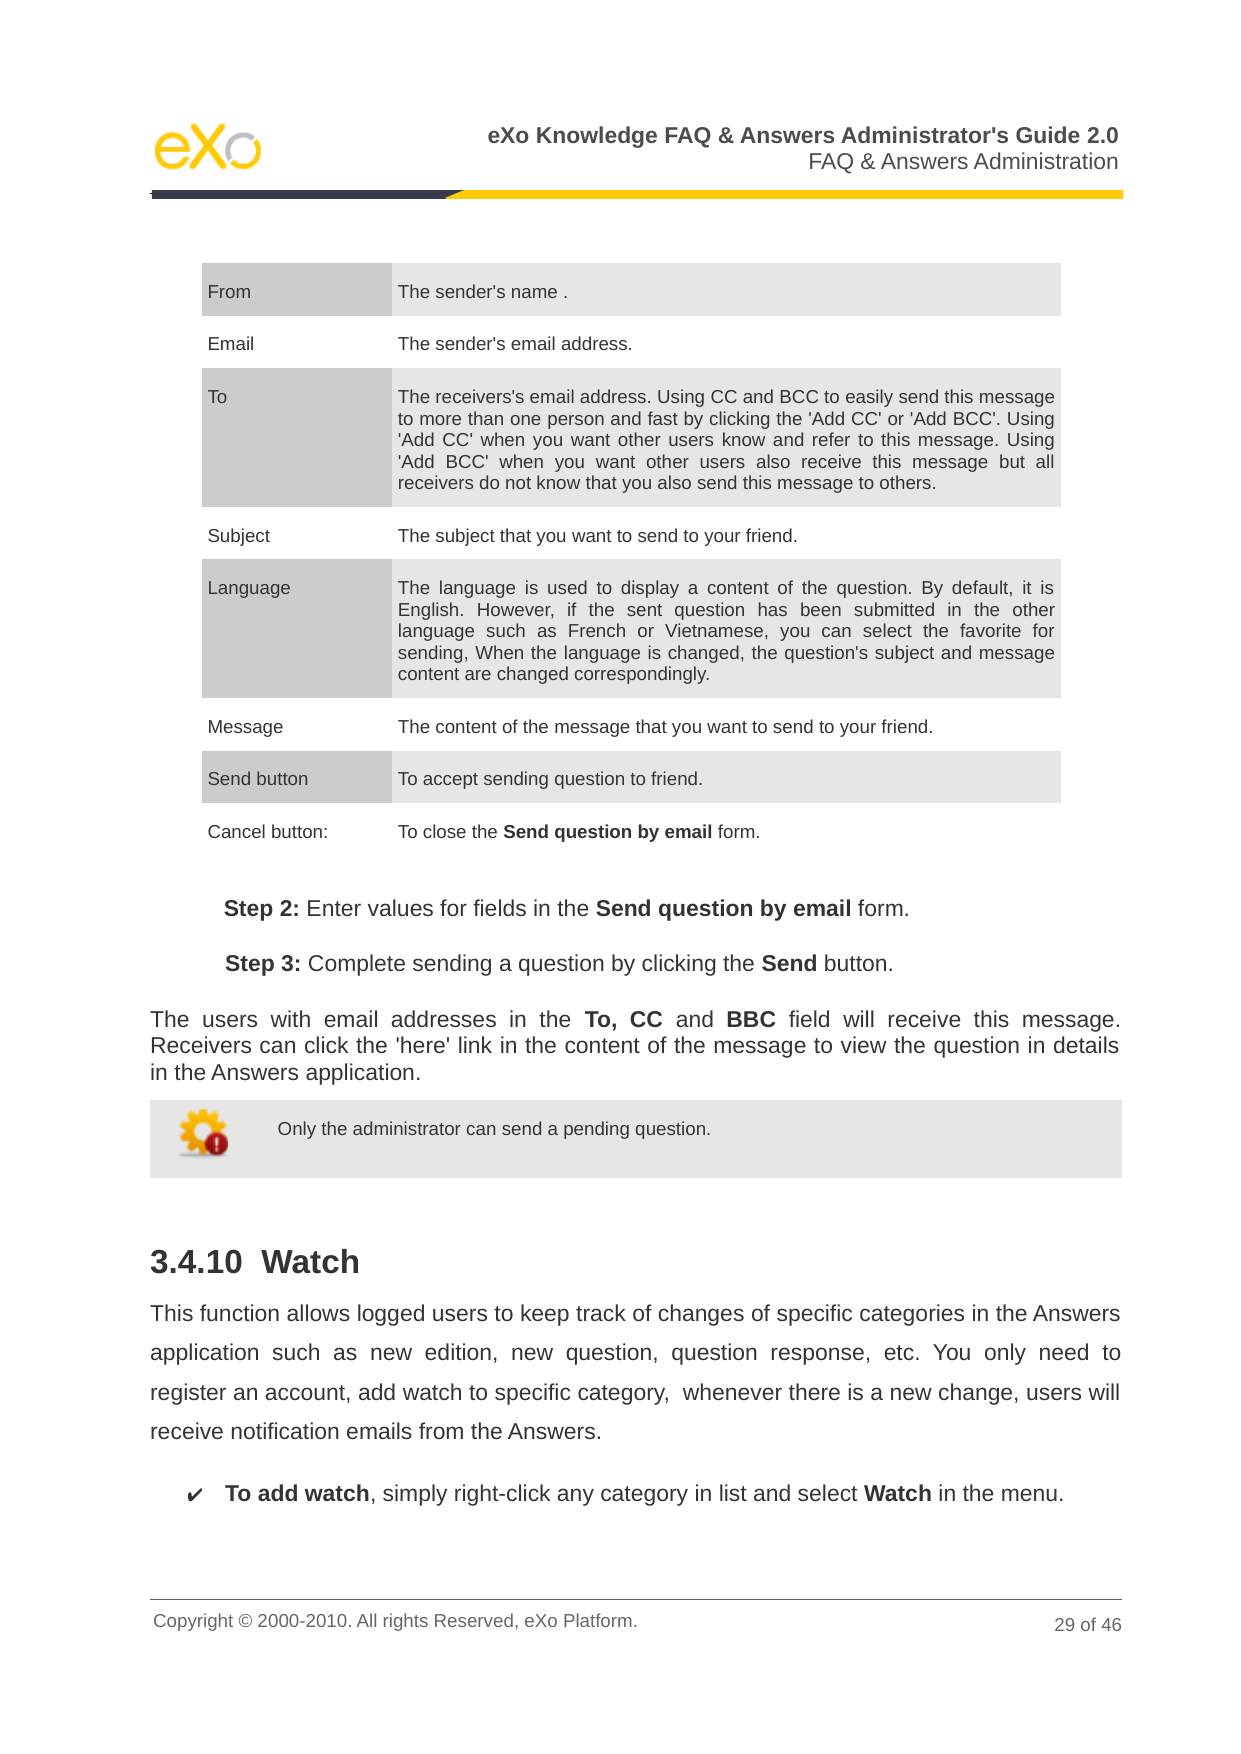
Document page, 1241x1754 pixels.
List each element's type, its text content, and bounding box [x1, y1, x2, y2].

table_cell Subject [202, 507, 392, 559]
picture [151, 190, 1124, 199]
table_cell Message [202, 698, 392, 751]
table_cell Language [202, 559, 392, 698]
table_cell The content of the message that you want to send to your friend. [392, 698, 1061, 751]
table_header [150, 1100, 272, 1178]
table_header From [202, 263, 392, 316]
list To add watch, simply right-click any category in list and select Watch in the menu. [187, 1480, 1122, 1507]
text Step 2: Enter values for fields in the Send question by email form. [150, 895, 1122, 921]
subtitle Watch [150, 1242, 1122, 1280]
text The users with email addresses in the To, CC and BBC field will receive this message. Receivers can click the 'here' link in the content of the message to view the question in details in the Answers application. [150, 1006, 1122, 1085]
table_header The sender's name . [392, 263, 1061, 316]
table_cell Send button [202, 751, 392, 803]
table_cell Email [202, 316, 392, 368]
picture [178, 1109, 228, 1159]
text This function allows logged users to keep track of changes of specific categories in the Answers application such as new edition, new question, question response, etc. You only need to register an account, add watch to specific category, whenever there is a new change, users will receive notification emails from the Answers. [150, 1300, 1122, 1444]
table_cell Cancel button: [202, 803, 392, 856]
table_cell To [202, 368, 392, 507]
table_header Only the administrator can send a pending question. [272, 1100, 1122, 1178]
list Step 3: Complete sending a question by clicking the Send button. [187, 949, 1122, 976]
table_cell The sender's email address. [392, 316, 1061, 368]
table_cell The subject that you want to send to your friend. [392, 507, 1061, 559]
table_cell To accept sending question to friend. [392, 751, 1061, 803]
table_cell To close the Send question by email form. [392, 803, 1061, 856]
table_cell The receivers's email address. Using CC and BCC to easily send this message to more than one person and fast by clicking the 'Add CC' or 'Add BCC'. Using 'Add CC' when you want other users know and refer to this message. Using 'Add BCC' when you want other users also receive this message but all receivers do not know that you also send this message to others. [392, 368, 1061, 507]
table_cell The language is used to display a content of the question. By default, it is English. However, if the sent question has been submitted in the other language such as French or Vietnamese, you can select the favorite for sending, When the language is changed, the question's subject and message content are changed correspondingly. [392, 559, 1061, 698]
picture [155, 123, 262, 170]
